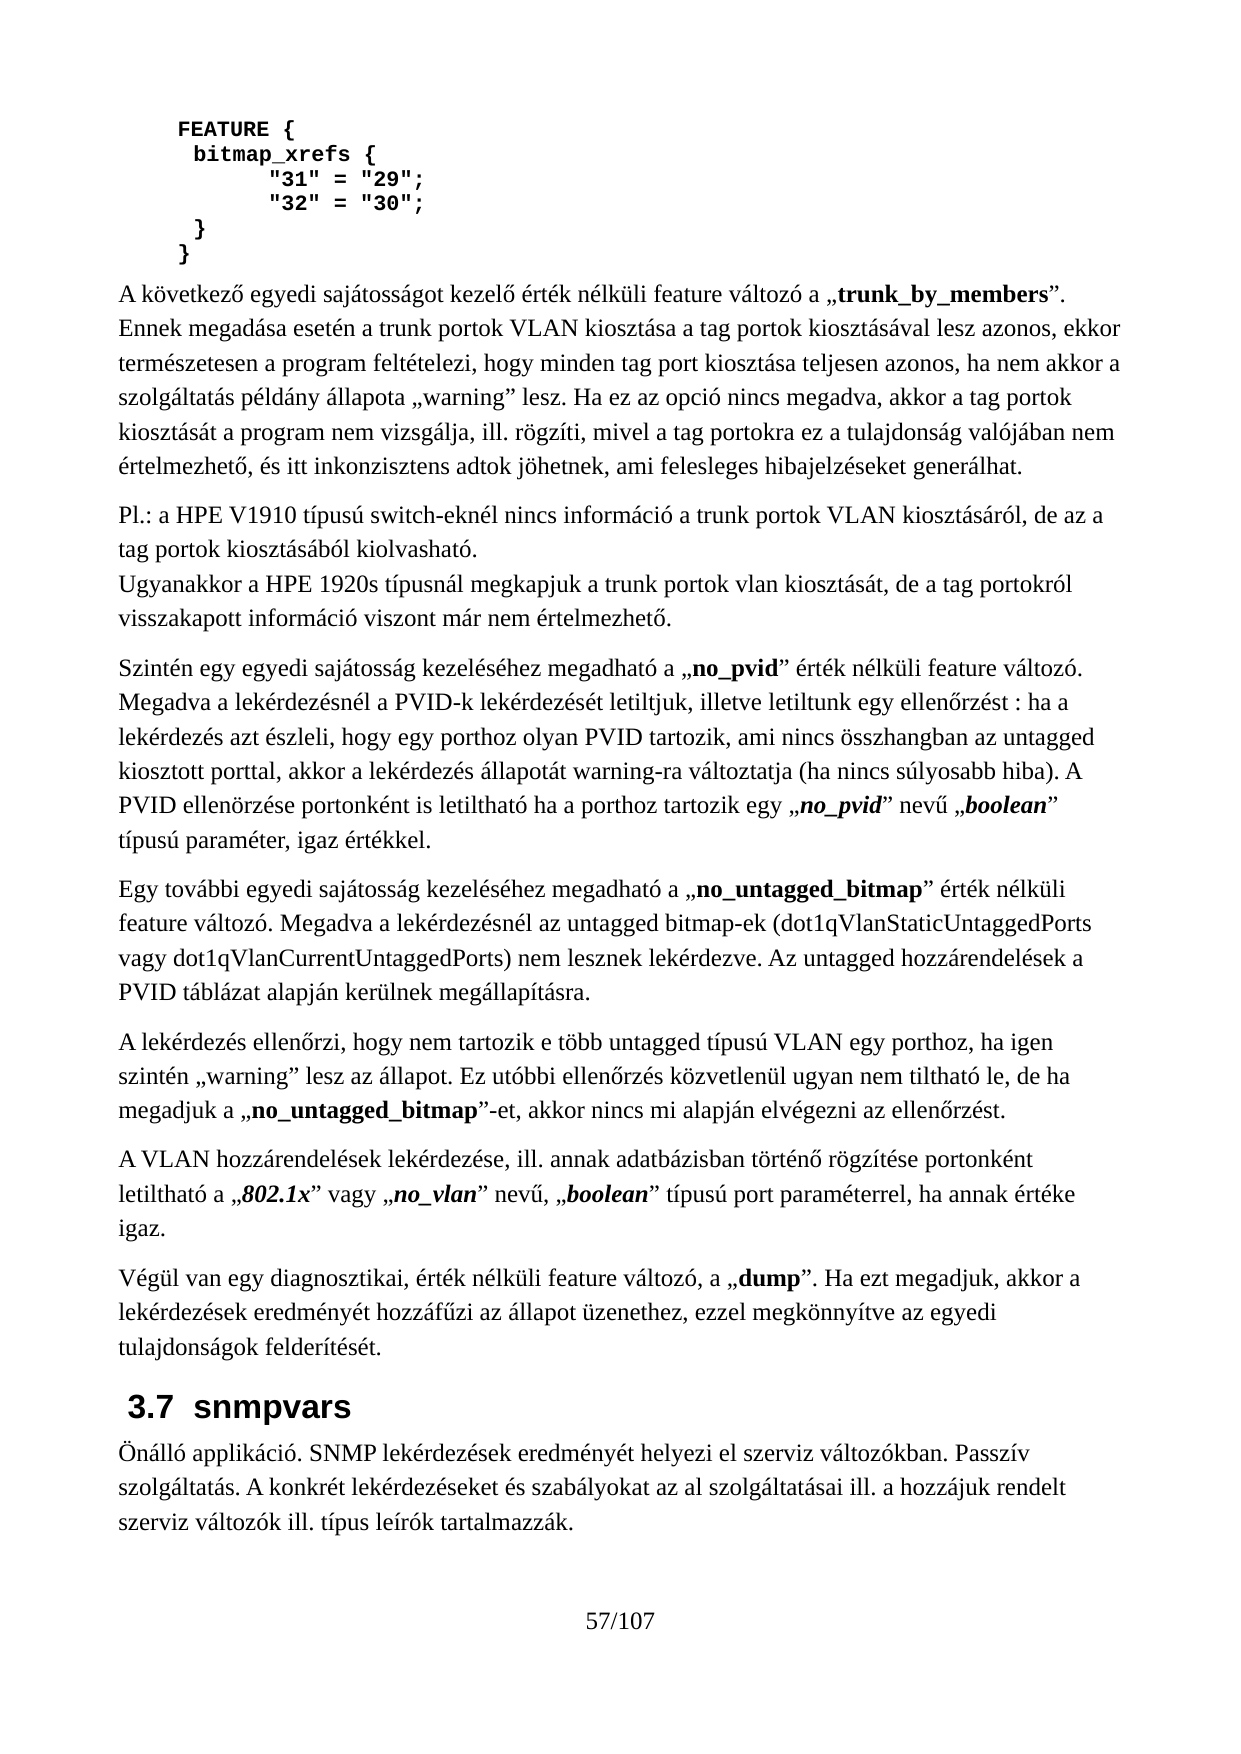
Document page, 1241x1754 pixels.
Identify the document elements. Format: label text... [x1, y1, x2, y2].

text Végül van egy diagnosztikai, érték nélküli feature változó, a „dump”. Ha ezt megadjuk, akkor a lekérdezések eredményét hozzáfűzi az állapot üzenethez, ezzel megkönnyítve az egyedi tulajdonságok felderítését. [118, 1263, 1122, 1360]
text Egy további egyedi sajátosság kezeléséhez megadható a „no_untagged_bitmap” érték nélküli feature változó. Megadva a lekérdezésnél az untagged bitmap-ek (dot1qVlanStaticUntaggedPorts vagy dot1qVlanCurrentUntaggedPorts) nem lesznek lekérdezve. Az untagged hozzárendelések a PVID táblázat alapján kerülnek megállapításra. [118, 874, 1122, 1006]
subtitle snmpvars [118, 1387, 1122, 1426]
text Szintén egy egyedi sajátosság kezeléséhez megadható a „no_pvid” érték nélküli feature változó. Megadva a lekérdezésnél a PVID-k lekérdezését letiltjuk, illetve letiltunk egy ellenőrzést : ha a lekérdezés azt észleli, hogy egy porthoz olyan PVID tartozik, ami nincs összhangban az untagged kiosztott porttal, akkor a lekérdezés állapotát warning-ra változtatja (ha nincs súlyosabb hiba). A PVID ellenörzése portonként is letiltható ha a porthoz tartozik egy „no_pvid” nevű „boolean” típusú paraméter, igaz értékkel. [118, 653, 1122, 854]
text FEATURE { bitmap_xrefs { "31" = "29"; "32" = "30"; } } [177, 118, 1122, 267]
text A VLAN hozzárendelések lekérdezése, ill. annak adatbázisban történő rögzítése portonként letiltható a „802.1x” vagy „no_vlan” nevű, „boolean” típusú port paraméterrel, ha annak értéke igaz. [118, 1144, 1122, 1242]
text Önálló applikáció. SNMP lekérdezések eredményét helyezi el szerviz változókban. Passzív szolgáltatás. A konkrét lekérdezéseket és szabályokat az al szolgáltatásai ill. a hozzájuk rendelt szerviz változók ill. típus leírók tartalmazzák. [118, 1438, 1122, 1536]
text Pl.: a HPE V1910 típusú switch-eknél nincs információ a trunk portok VLAN kiosztásáról, de az a tag portok kiosztásából kiolvasható. Ugyanakkor a HPE 1920s típusnál megkapjuk a trunk portok vlan kiosztását, de a tag portokról visszakapott információ viszont már nem értelmezhető. [118, 500, 1122, 632]
text A következő egyedi sajátosságot kezelő érték nélküli feature változó a „trunk_by_members”. Ennek megadása esetén a trunk portok VLAN kiosztása a tag portok kiosztásával lesz azonos, ekkor természetesen a program feltételezi, hogy minden tag port kiosztása teljesen azonos, ha nem akkor a szolgáltatás példány állapota „warning” lesz. Ha ez az opció nincs megadva, akkor a tag portok kiosztását a program nem vizsgálja, ill. rögzíti, mivel a tag portokra ez a tulajdonság valójában nem értelmezhető, és itt inkonzisztens adtok jöhetnek, ami felesleges hibajelzéseket generálhat. [118, 279, 1122, 480]
text A lekérdezés ellenőrzi, hogy nem tartozik e több untagged típusú VLAN egy porthoz, ha igen szintén „warning” lesz az állapot. Ez utóbbi ellenőrzés közvetlenül ugyan nem tiltható le, de ha megadjuk a „no_untagged_bitmap”-et, akkor nincs mi alapján elvégezni az ellenőrzést. [118, 1027, 1122, 1124]
